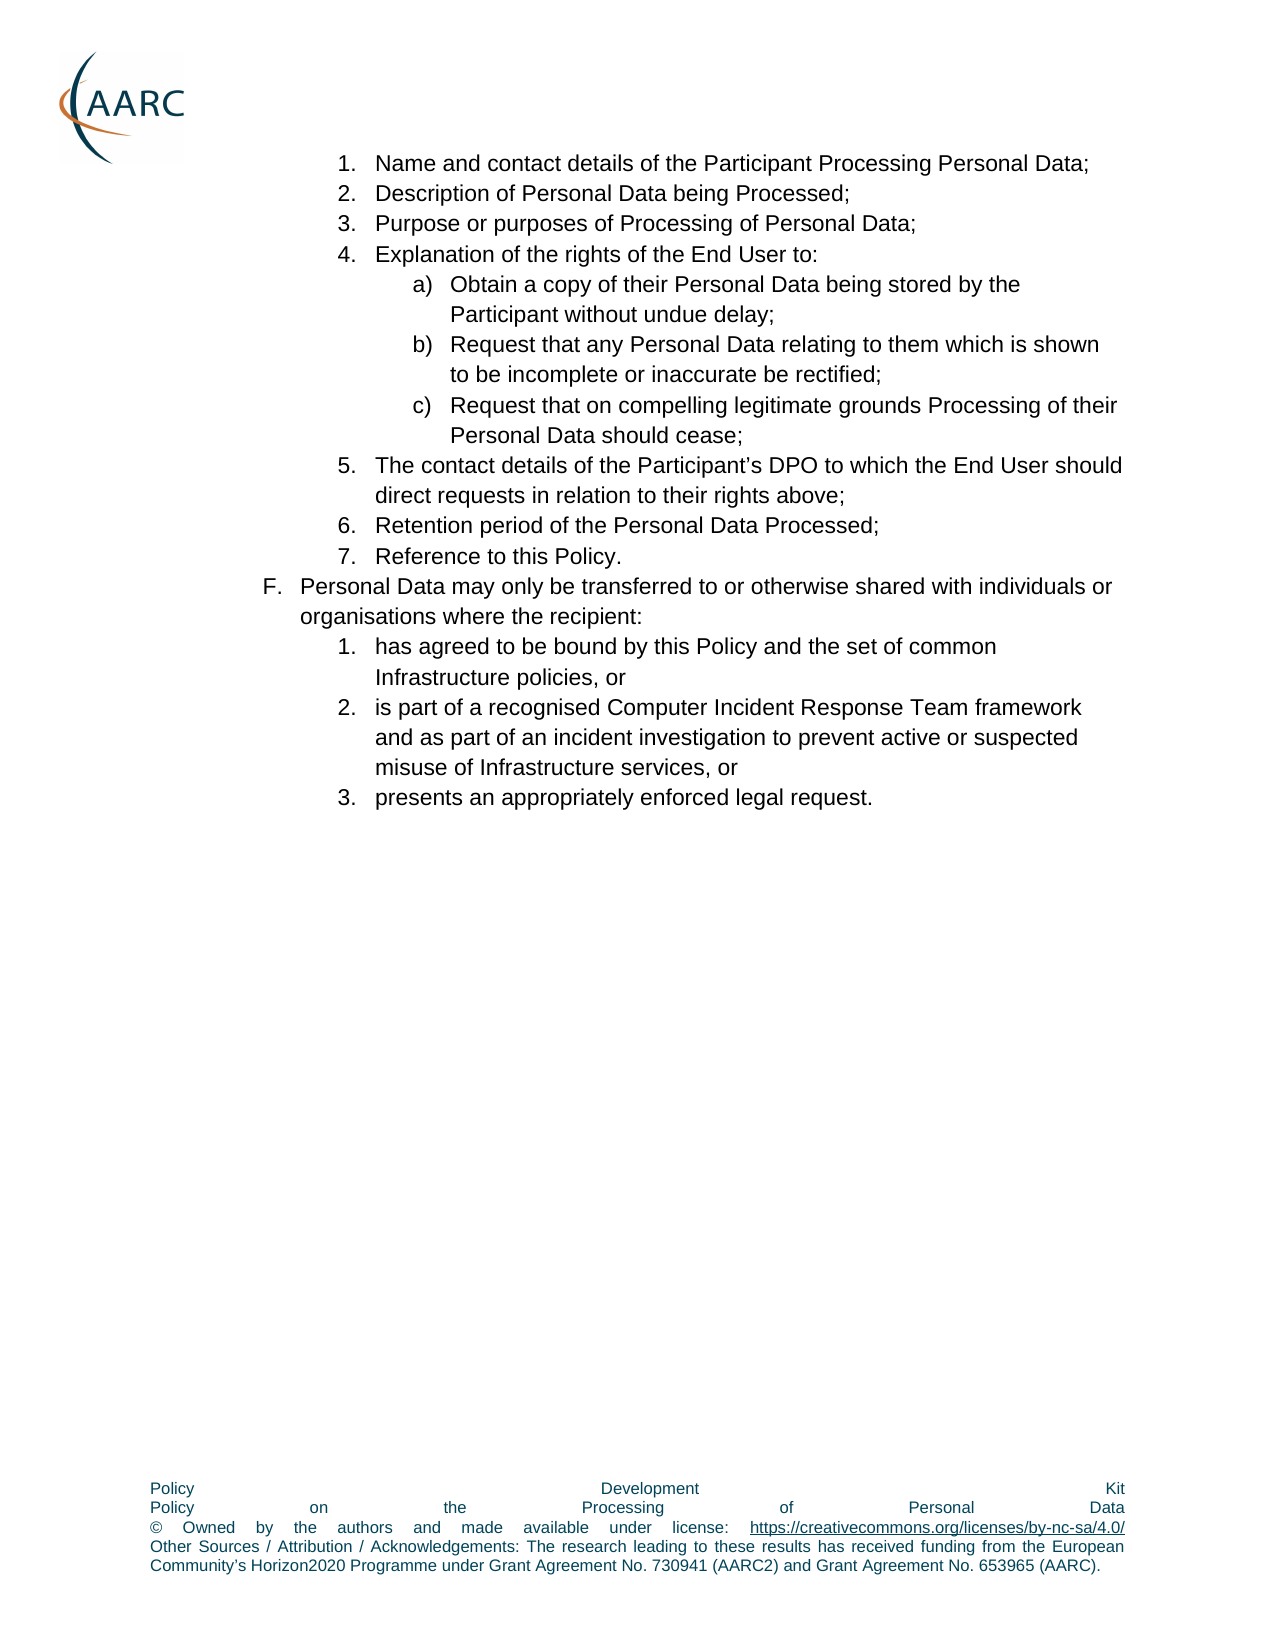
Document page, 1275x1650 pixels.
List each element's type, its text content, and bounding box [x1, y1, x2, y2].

list presents an appropriately enforced legal request. [337, 784, 1125, 811]
list Purpose or purposes of Processing of Personal Data; [337, 210, 1125, 237]
picture [433, 1521, 439, 1533]
list Personal Data may only be transferred to or otherwise shared with individuals or organisations where the recipient: [262, 573, 1125, 629]
picture [914, 1524, 920, 1533]
picture [449, 1501, 455, 1513]
list The contact details of the Participant’s DPO to which the End User should direct requests in relation to their rights above; [337, 452, 1125, 509]
list has agreed to be bound by this Policy and the set of common Infrastructure policies, or [337, 633, 1125, 690]
list is part of a recognised Computer Incident Response Team framework and as part of an incident investigation to prevent active or suspected misuse of Infrastructure services, or [337, 694, 1125, 781]
list Obtain a copy of their Personal Data being stored by the Participant without undue delay; [412, 271, 1125, 327]
picture [452, 1562, 458, 1571]
picture [629, 1521, 635, 1533]
picture [604, 1562, 610, 1571]
picture [167, 93, 184, 114]
picture [601, 1483, 607, 1494]
picture [920, 1540, 925, 1552]
list Description of Personal Data being Processed; [337, 180, 1125, 207]
picture [751, 1521, 757, 1533]
picture [679, 1543, 685, 1555]
list Explanation of the rights of the End User to: [337, 241, 1125, 267]
picture [953, 1504, 959, 1513]
picture [320, 1504, 326, 1513]
picture [989, 1560, 996, 1566]
picture [150, 1521, 162, 1533]
list Request that on compelling legitimate grounds Processing of their Personal Data should cease; [412, 392, 1125, 448]
picture [582, 1502, 588, 1513]
picture [958, 1543, 964, 1552]
picture [1067, 1560, 1074, 1571]
list Retention period of the Personal Data Processed; [337, 512, 1125, 539]
picture [251, 1560, 259, 1571]
picture [234, 1543, 241, 1549]
picture [1116, 1543, 1122, 1552]
picture [720, 1540, 726, 1552]
list Reference to this Policy. [337, 543, 1125, 569]
picture [759, 1522, 764, 1531]
picture [906, 1540, 912, 1552]
picture [59, 51, 184, 164]
list Request that any Personal Data relating to them which is shown to be incomplete or inaccurate be rectified; [412, 331, 1125, 388]
picture [788, 1501, 793, 1513]
picture [951, 1524, 957, 1533]
list Name and contact details of the Participant Processing Personal Data; [337, 150, 1125, 176]
